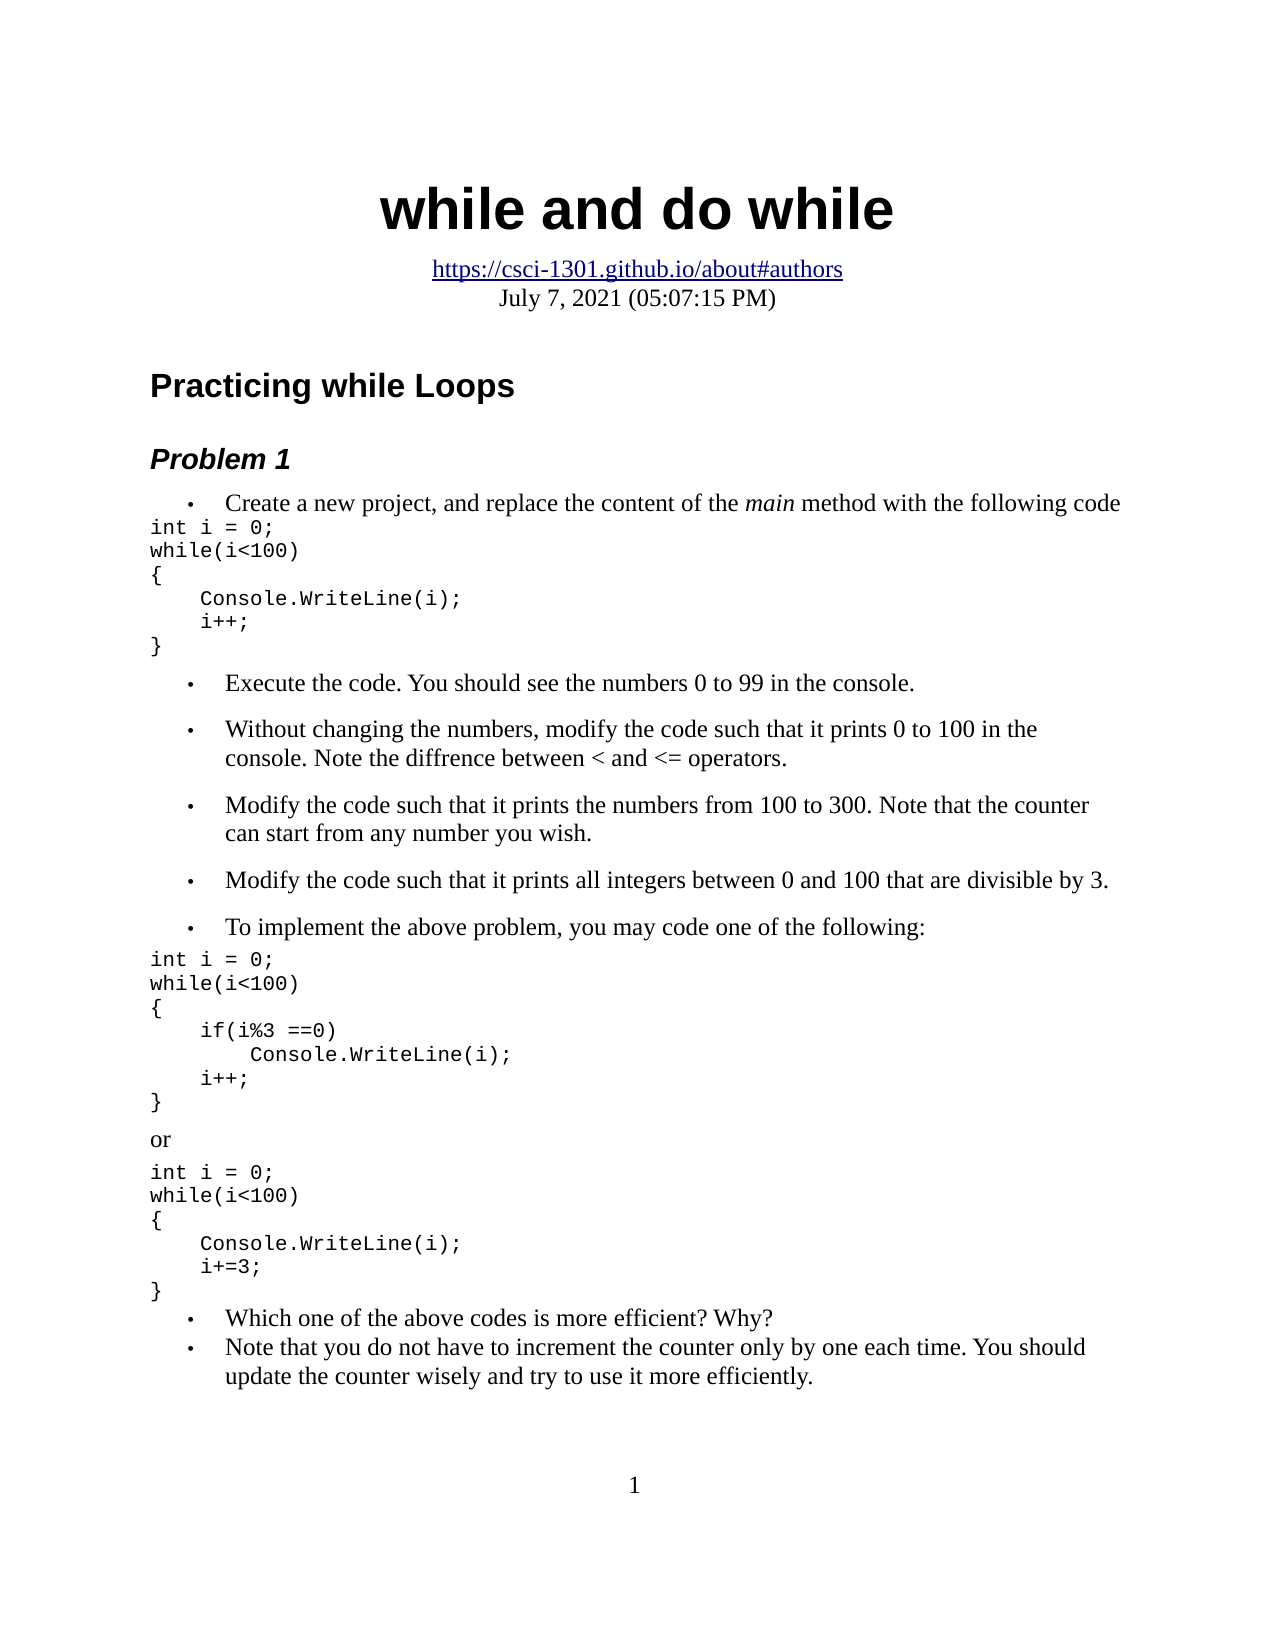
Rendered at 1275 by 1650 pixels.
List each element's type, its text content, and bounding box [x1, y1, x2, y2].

text Console.WriteLine(i); [150, 1233, 1125, 1256]
list Which one of the above codes is more efficient? Why? [187, 1303, 1125, 1332]
list Modify the code such that it prints the numbers from 100 to 300. Note that the counter can start from any number you wish. [187, 790, 1125, 847]
subtitle Problem 1 [150, 442, 1125, 476]
text i+=3; [150, 1256, 1125, 1280]
list Create a new project, and replace the content of the main method with the following code [187, 488, 1125, 517]
text { [150, 997, 1125, 1020]
list Execute the code. You should see the numbers 0 to 99 in the console. [187, 668, 1125, 696]
text Console.WriteLine(i); [150, 588, 1125, 611]
text { [150, 564, 1125, 588]
text July 7, 2021 (05:07:15 PM) [150, 283, 1125, 312]
text while(i<100) [150, 973, 1125, 997]
list To implement the above problem, you may code one of the following: [187, 912, 1125, 941]
text { [150, 1209, 1125, 1233]
text https://csci-1301.github.io/about#authors [150, 254, 1125, 283]
text while(i<100) [150, 540, 1125, 564]
subtitle Practicing while Loops [150, 366, 1125, 404]
text if(i%3 ==0) [150, 1020, 1125, 1044]
list Note that you do not have to increment the counter only by one each time. You should update the counter wisely and try to use it more efficiently. [187, 1332, 1125, 1390]
text or [150, 1124, 1125, 1153]
text i++; [150, 611, 1125, 635]
text int i = 0; [150, 949, 1125, 973]
text } [150, 635, 1125, 659]
text int i = 0; [150, 1162, 1125, 1185]
text } [150, 1280, 1125, 1303]
text while(i<100) [150, 1185, 1125, 1209]
text } [150, 1091, 1125, 1115]
text Console.WriteLine(i); [150, 1044, 1125, 1068]
title while and do while [150, 175, 1125, 242]
text int i = 0; [150, 517, 1125, 540]
list Modify the code such that it prints all integers between 0 and 100 that are divisible by 3. [187, 865, 1125, 894]
text i++; [150, 1068, 1125, 1091]
list Without changing the numbers, modify the code such that it prints 0 to 100 in the console. Note the diffrence between < and <= operators. [187, 714, 1125, 772]
